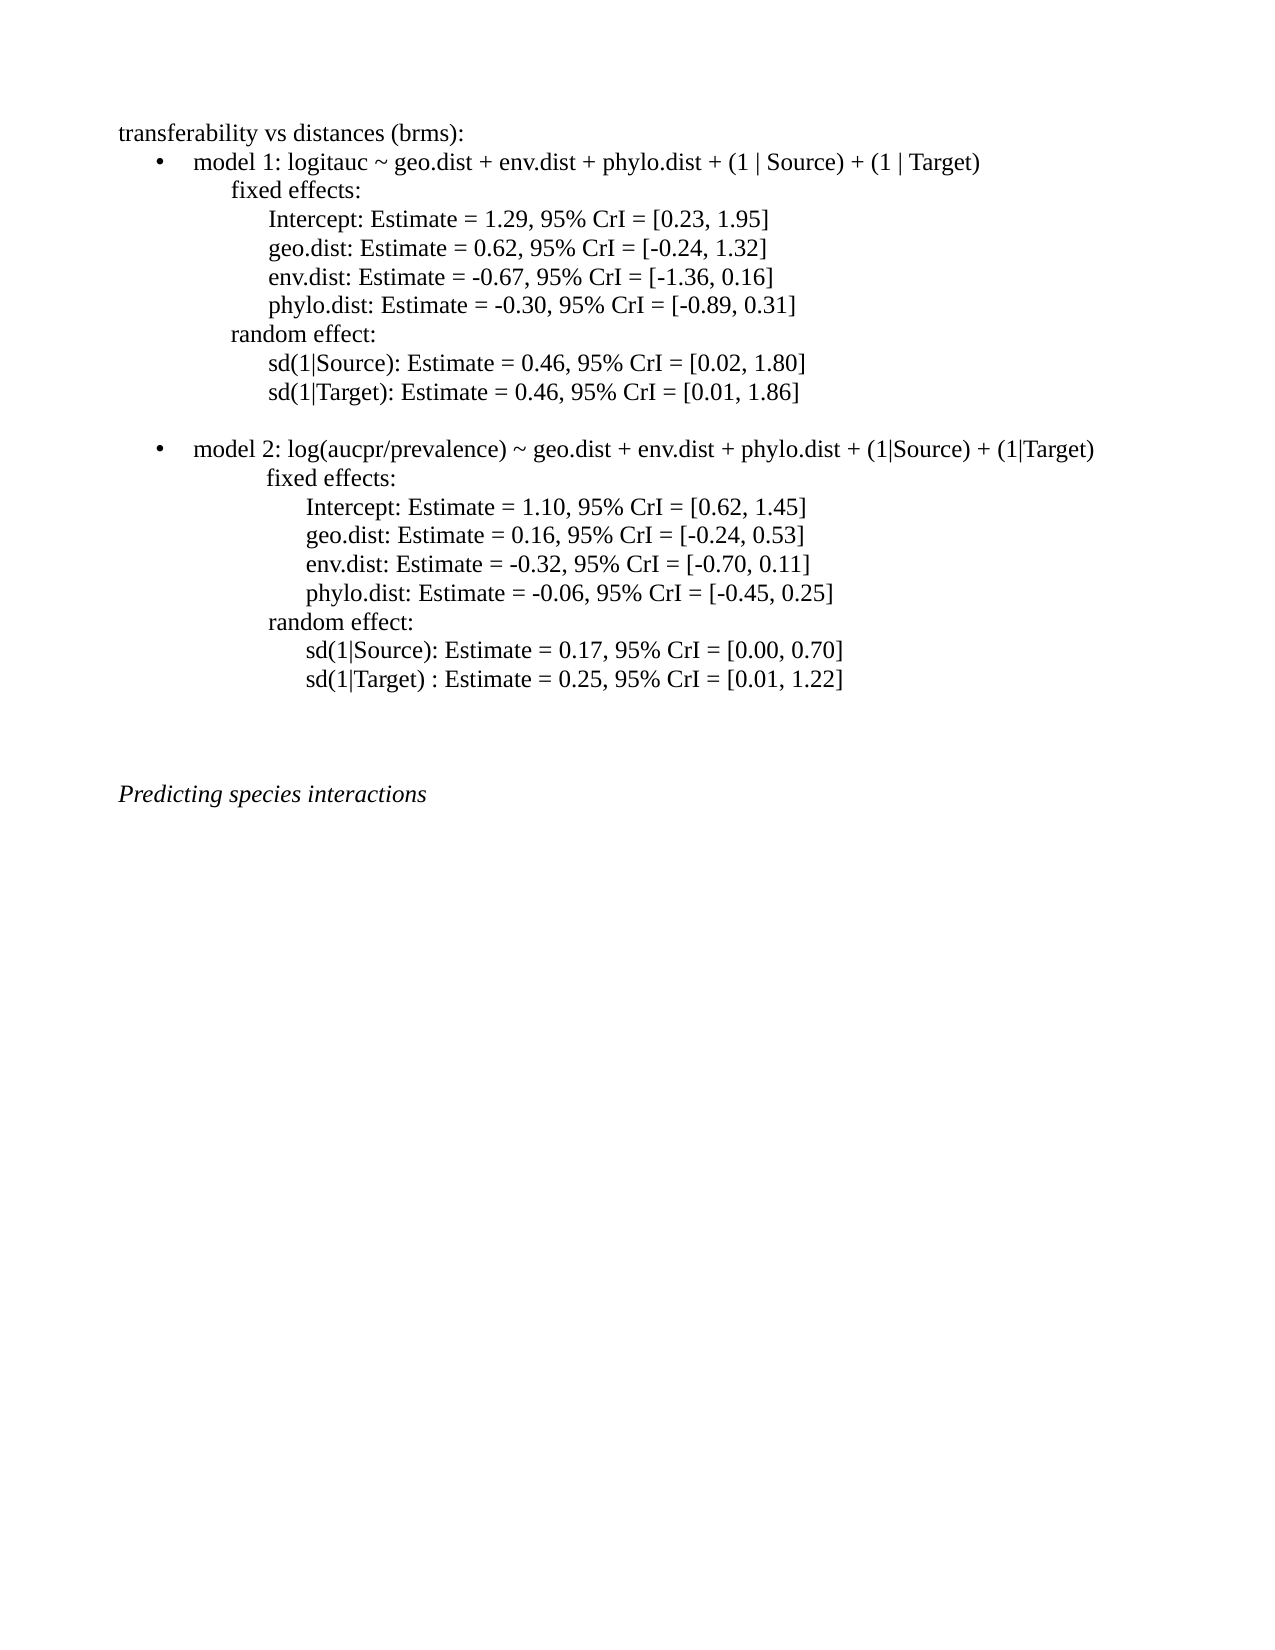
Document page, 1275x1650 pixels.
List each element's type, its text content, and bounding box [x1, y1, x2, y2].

list random effect: [193, 319, 1157, 348]
list sd(1|Target): Estimate = 0.46, 95% CrI = [0.01, 1.86] [231, 377, 1157, 406]
text transferability vs distances (brms): [118, 118, 1157, 147]
list Intercept: Estimate = 1.29, 95% CrI = [0.23, 1.95] [231, 204, 1157, 233]
list random effect: [231, 607, 1157, 636]
text fixed effects: [118, 463, 1157, 492]
list model 2: log(aucpr/prevalence) ~ geo.dist + env.dist + phylo.dist + (1|Source) + (1|Target) [156, 434, 1157, 463]
list geo.dist: Estimate = 0.62, 95% CrI = [-0.24, 1.32] [231, 233, 1157, 262]
list geo.dist: Estimate = 0.16, 95% CrI = [-0.24, 0.53] [268, 521, 1157, 549]
list model 1: logitauc ~ geo.dist + env.dist + phylo.dist + (1 | Source) + (1 | Target) [156, 147, 1157, 176]
list sd(1|Source): Estimate = 0.46, 95% CrI = [0.02, 1.80] [231, 348, 1157, 377]
list env.dist: Estimate = -0.32, 95% CrI = [-0.70, 0.11] [268, 549, 1157, 578]
list phylo.dist: Estimate = -0.06, 95% CrI = [-0.45, 0.25] [268, 578, 1157, 607]
list phylo.dist: Estimate = -0.30, 95% CrI = [-0.89, 0.31] [231, 291, 1157, 319]
list sd(1|Source): Estimate = 0.17, 95% CrI = [0.00, 0.70] [268, 636, 1157, 664]
list fixed effects: [193, 176, 1157, 204]
list sd(1|Target) : Estimate = 0.25, 95% CrI = [0.01, 1.22] [268, 664, 1157, 693]
text Predicting species interactions [118, 779, 1157, 808]
list env.dist: Estimate = -0.67, 95% CrI = [-1.36, 0.16] [231, 262, 1157, 291]
list Intercept: Estimate = 1.10, 95% CrI = [0.62, 1.45] [268, 492, 1157, 521]
